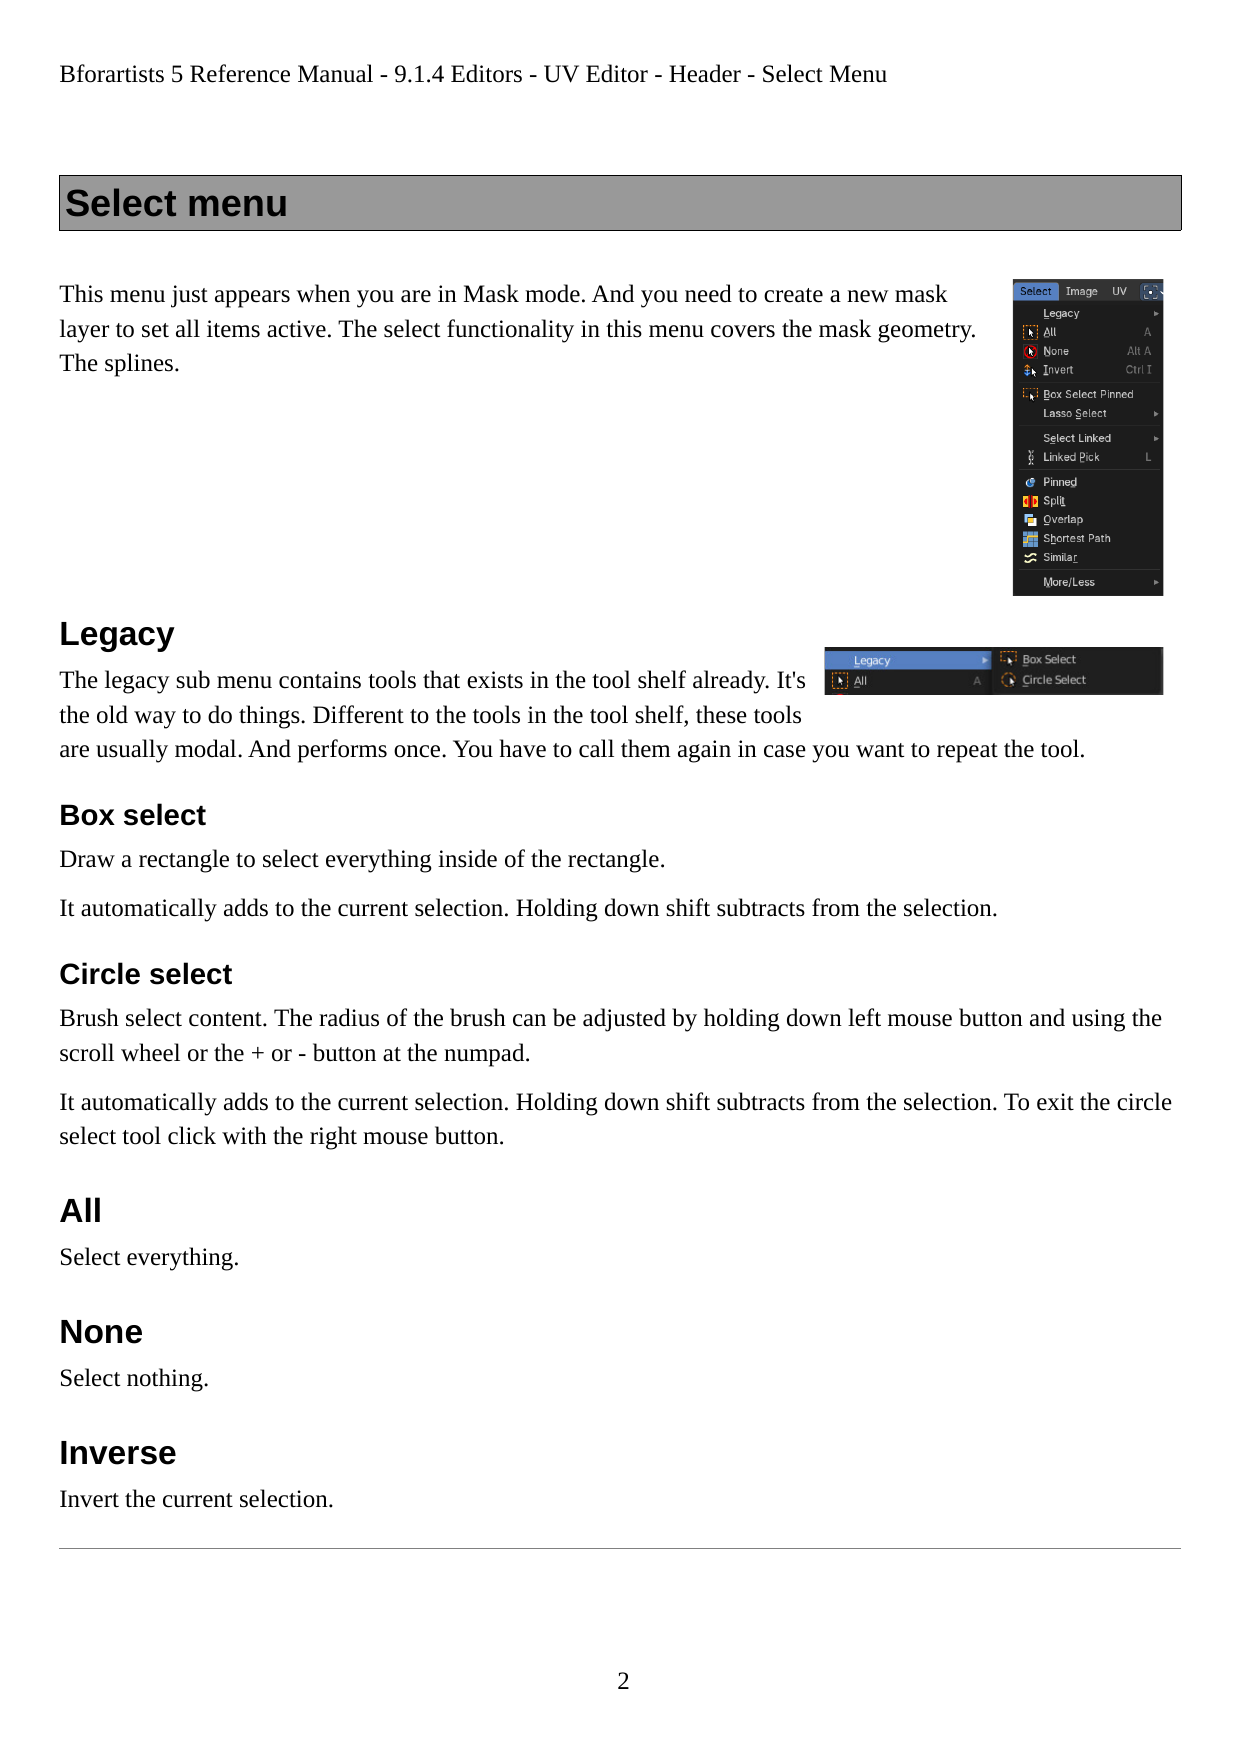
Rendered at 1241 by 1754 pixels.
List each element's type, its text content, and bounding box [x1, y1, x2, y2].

subtitle Inverse [59, 1433, 1181, 1472]
subtitle All [59, 1191, 1181, 1230]
subtitle None [59, 1312, 1181, 1351]
text It automatically adds to the current selection. Holding down shift subtracts from the selection. To exit the circle select tool click with the right mouse button. [59, 1087, 1181, 1150]
text Select nothing. [59, 1363, 1181, 1392]
text Draw a rectangle to select everything inside of the rectangle. [59, 844, 1181, 873]
subtitle Circle select [59, 957, 1181, 991]
text This menu just appears when you are in Mask mode. And you need to create a new mask layer to set all items active. The select functionality in this menu covers the mask geometry. The splines. [59, 279, 1012, 377]
text Select everything. [59, 1242, 1181, 1271]
subtitle Legacy [59, 614, 1181, 653]
picture [824, 647, 1164, 695]
text Invert the current selection. [59, 1484, 1181, 1513]
table_header Select menu [60, 176, 1181, 230]
text It automatically adds to the current selection. Holding down shift subtracts from the selection. [59, 893, 1181, 922]
text The legacy sub menu contains tools that exists in the tool shelf already. It's the old way to do things. Different to the tools in the tool shelf, these tools are usually modal. And performs once. You have to call them again in case you want to repeat the tool. [59, 665, 1181, 763]
picture [1012, 279, 1164, 596]
text Brush select content. The radius of the brush can be adjusted by holding down left mouse button and using the scroll wheel or the + or - button at the numpad. [59, 1003, 1181, 1066]
subtitle Box select [59, 798, 1181, 832]
